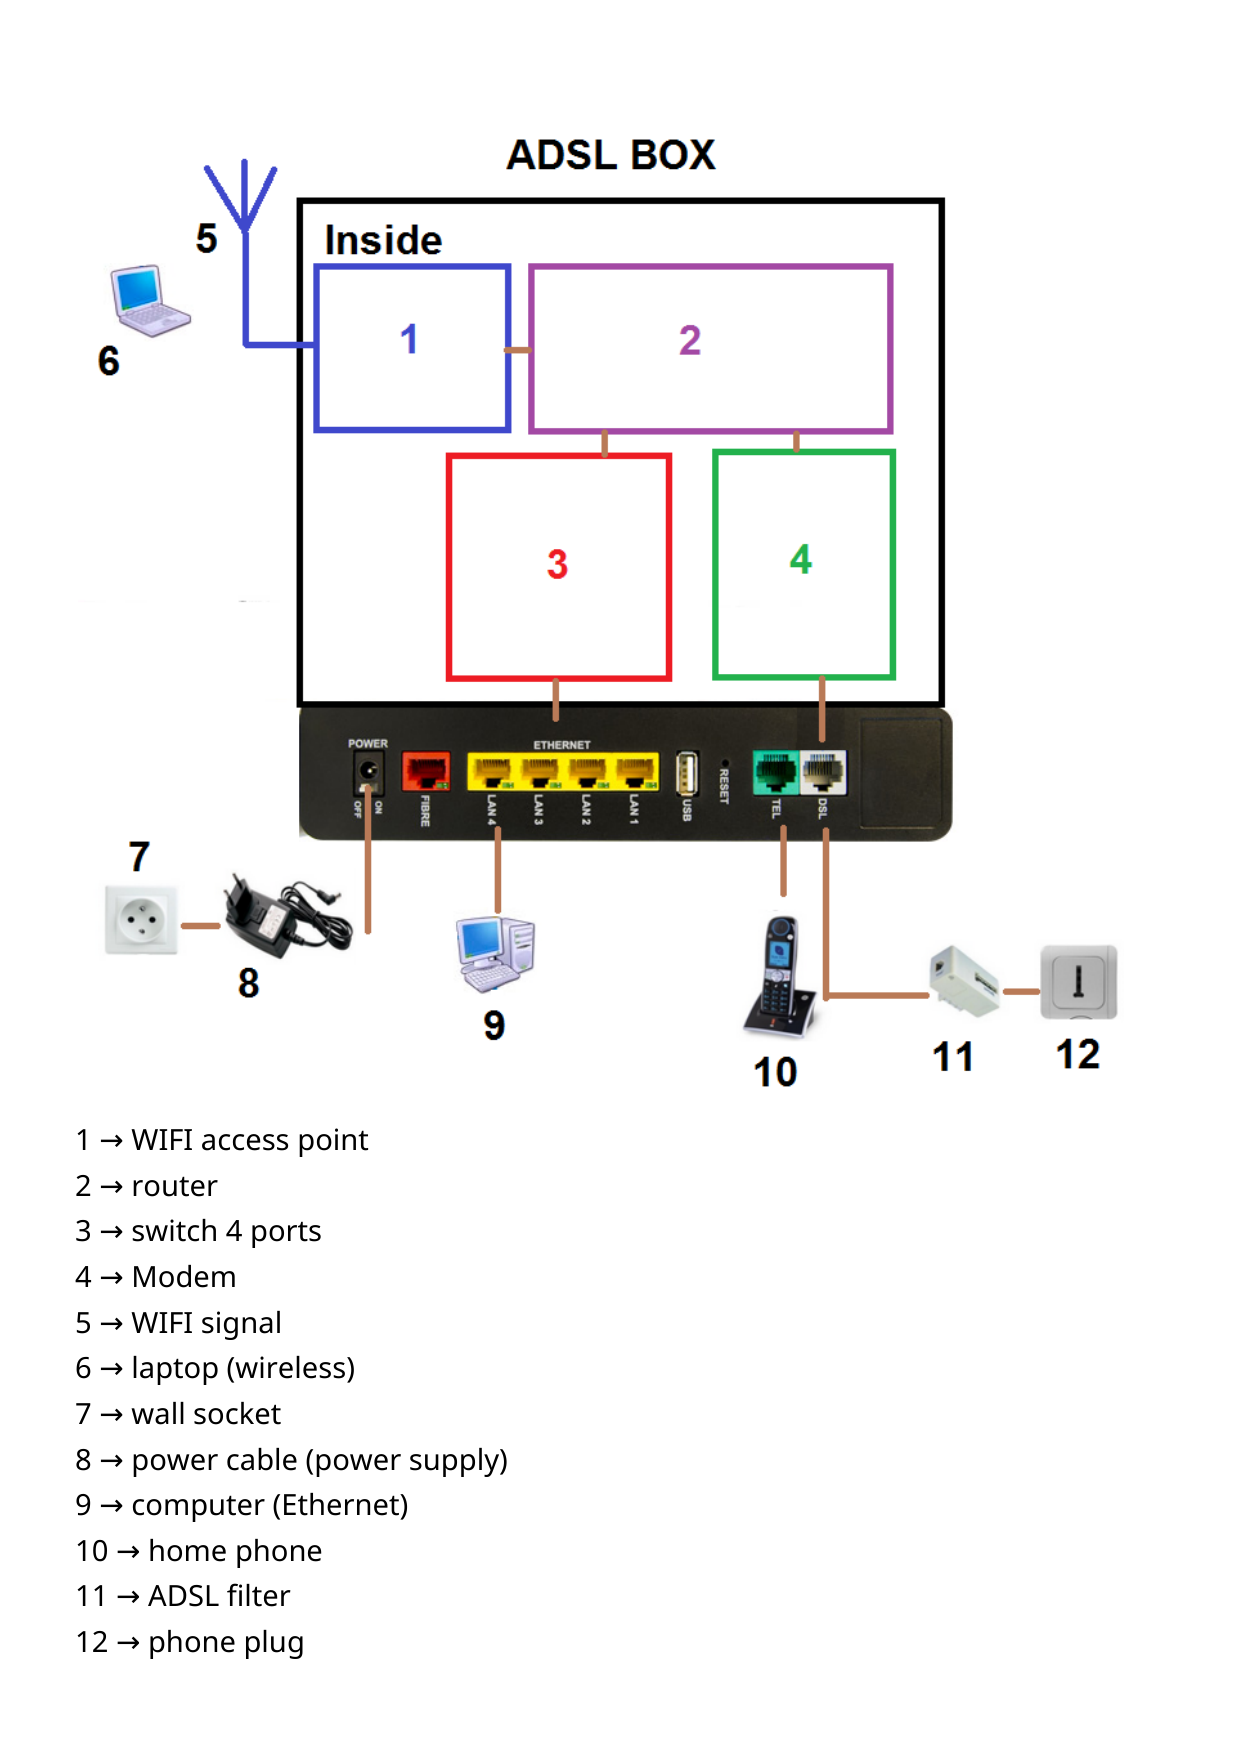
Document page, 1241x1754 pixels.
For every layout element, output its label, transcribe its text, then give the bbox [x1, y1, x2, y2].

list 6 → laptop (wireless) [75, 1348, 1165, 1387]
list 9 → computer (Ethernet) [75, 1484, 1165, 1524]
list 1 → WIFI access point [75, 1119, 1165, 1159]
list 10 → home phone [75, 1530, 1165, 1570]
list 5 → WIFI signal [75, 1302, 1165, 1342]
list 3 → switch 4 ports [75, 1211, 1165, 1250]
list 11 → ADSL filter [75, 1576, 1165, 1615]
list 12 → phone plug [75, 1621, 1165, 1661]
list 7 → wall socket [75, 1393, 1165, 1433]
list 8 → power cable (power supply) [75, 1439, 1165, 1478]
list 4 → Modem [75, 1256, 1165, 1296]
picture [78, 75, 1133, 1120]
list 2 → router [75, 1165, 1165, 1205]
